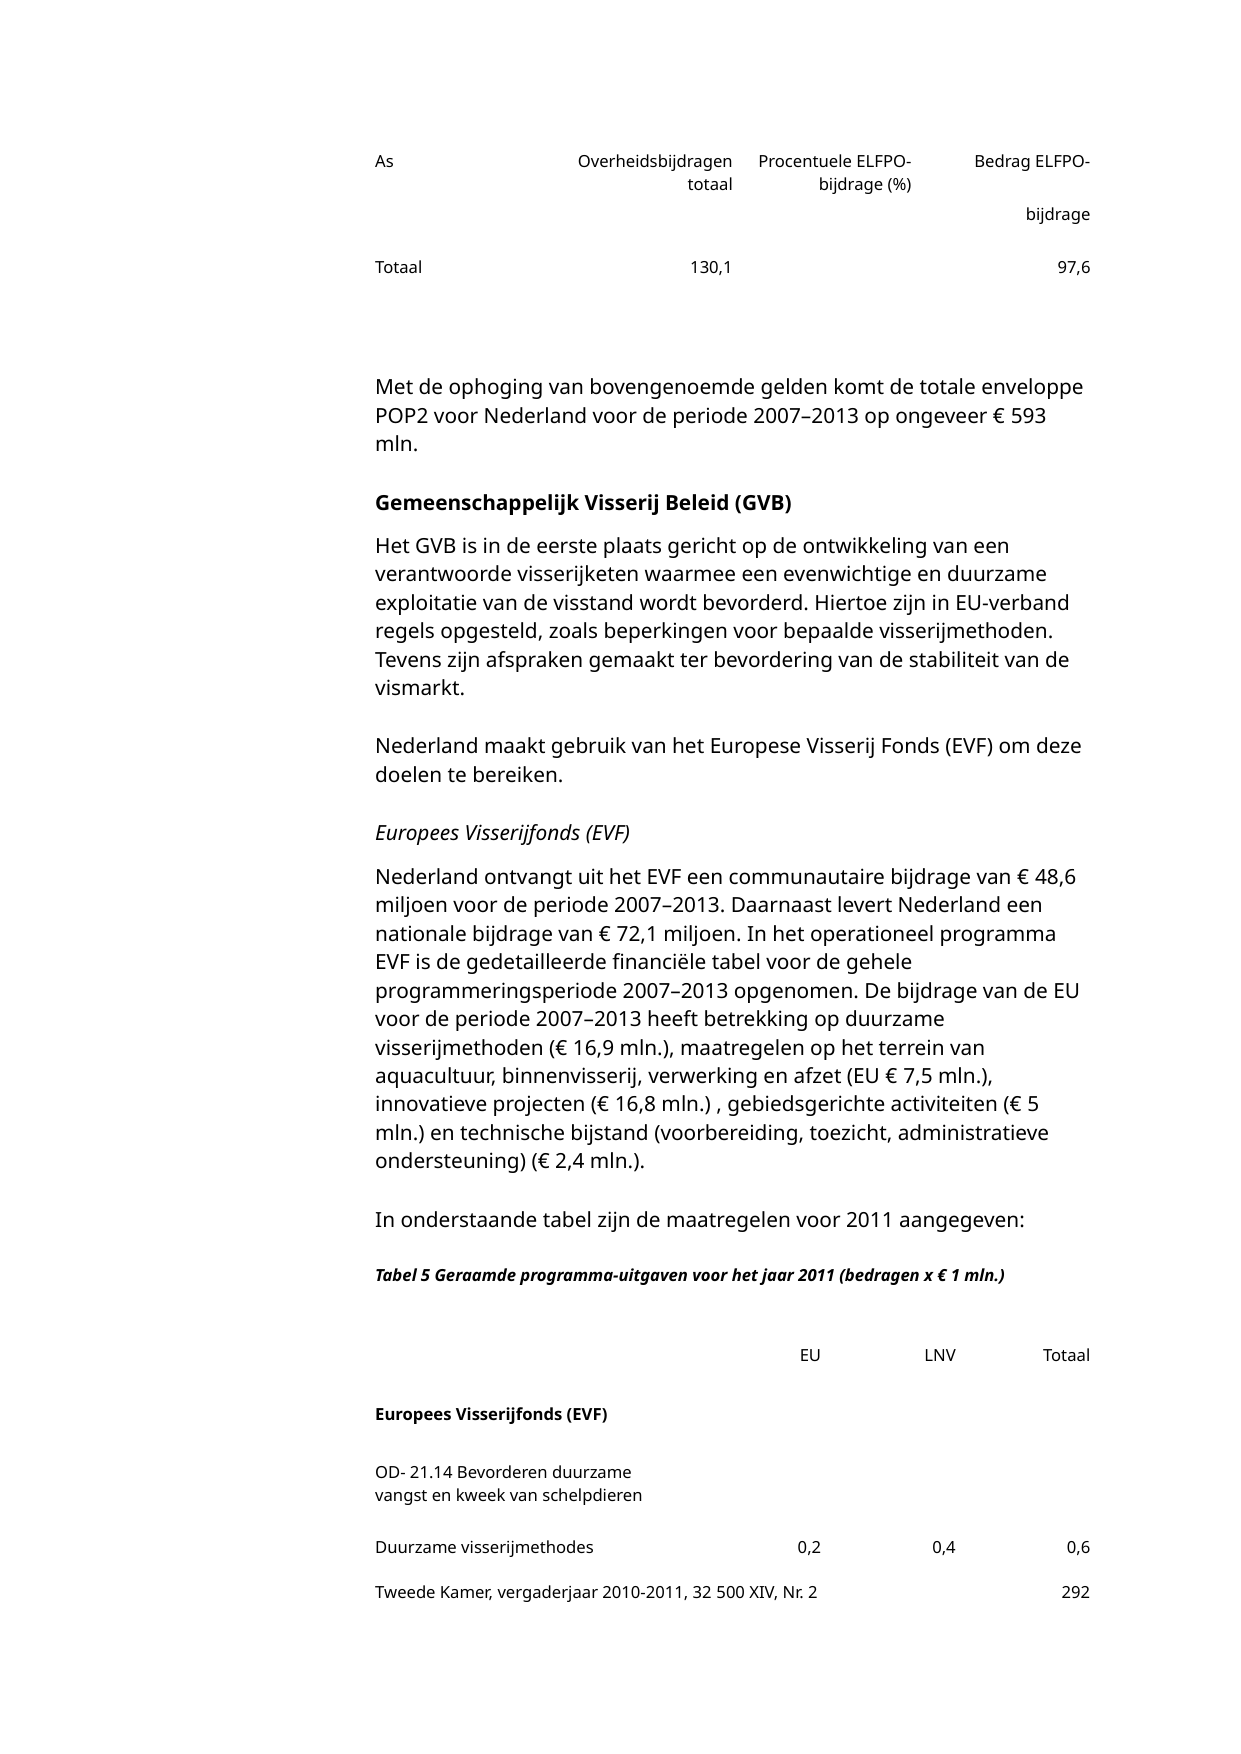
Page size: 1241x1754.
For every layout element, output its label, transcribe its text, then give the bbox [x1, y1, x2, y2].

text Europees Visserijfonds (EVF) [375, 818, 1090, 847]
text Met de ophoging van bovengenoemde gelden komt de totale enveloppe POP2 voor Nederland voor de periode 2007–2013 op ongeveer € 593 mln. [375, 372, 1090, 458]
table_cell [821, 1461, 956, 1536]
table_cell 0,2 [686, 1536, 821, 1559]
table_cell 0,4 [821, 1536, 956, 1559]
table_header LNV [821, 1344, 956, 1402]
table_header Procentuele ELFPO-bijdrage (%) [733, 150, 911, 255]
table_header Totaal [956, 1344, 1090, 1402]
text Nederland ontvangt uit het EVF een communautaire bijdrage van € 48,6 miljoen voor de periode 2007–2013. Daarnaast levert Nederland een nationale bijdrage van € 72,1 miljoen. In het operationeel programma EVF is de gedetailleerde financiële tabel voor de gehele programmeringsperiode 2007–2013 opgenomen. De bijdrage van de EU voor de periode 2007–2013 heeft betrekking op duurzame visserijmethoden (€ 16,9 mln.), maatregelen op het terrein van aquacultuur, binnenvisserij, verwerking en afzet (EU € 7,5 mln.), innovatieve projecten (€ 16,8 mln.) , gebiedsgerichte activiteiten (€ 5 mln.) en technische bijstand (voorbereiding, toezicht, administratieve ondersteuning) (€ 2,4 mln.). [375, 862, 1090, 1175]
text Gemeenschappelijk Visserij Beleid (GVB) [375, 488, 1090, 516]
text In onderstaande tabel zijn de maatregelen voor 2011 aangegeven: [375, 1205, 1090, 1233]
table_header EU [686, 1344, 821, 1402]
table_cell 97,6 [911, 255, 1090, 314]
text Nederland maakt gebruik van het Europese Visserij Fonds (EVF) om deze doelen te bereiken. [375, 732, 1090, 788]
table_cell [686, 1402, 821, 1461]
table_header Bedrag ELFPO- bijdrage [911, 150, 1090, 255]
table_cell [956, 1461, 1090, 1536]
table_cell [956, 1402, 1090, 1461]
table_cell OD- 21.14 Bevorderen duurzame vangst en kweek van schelpdieren [375, 1461, 686, 1536]
text Het GVB is in de eerste plaats gericht op de ontwikkeling van een verantwoorde visserijketen waarmee een evenwichtige en duurzame exploitatie van de visstand wordt bevorderd. Hiertoe zijn in EU-verband regels opgesteld, zoals beperkingen voor bepaalde visserijmethoden. Tevens zijn afspraken gemaakt ter bevordering van de stabiliteit van de vismarkt. [375, 531, 1090, 702]
table_header [375, 1344, 686, 1402]
table_header As [375, 150, 554, 255]
text Tabel 5 Geraamde programma-uitgaven voor het jaar 2011 (bedragen x € 1 mln.) [375, 1263, 1090, 1286]
table_cell [821, 1402, 956, 1461]
table_cell 130,1 [554, 255, 732, 314]
table_cell Totaal [375, 255, 554, 314]
table_cell Europees Visserijfonds (EVF) [375, 1402, 686, 1461]
table_header Overheidsbijdragen totaal [554, 150, 732, 255]
table_cell Duurzame visserijmethodes [375, 1536, 686, 1559]
table_cell 0,6 [956, 1536, 1090, 1559]
table_cell [733, 255, 911, 314]
table_cell [686, 1461, 821, 1536]
